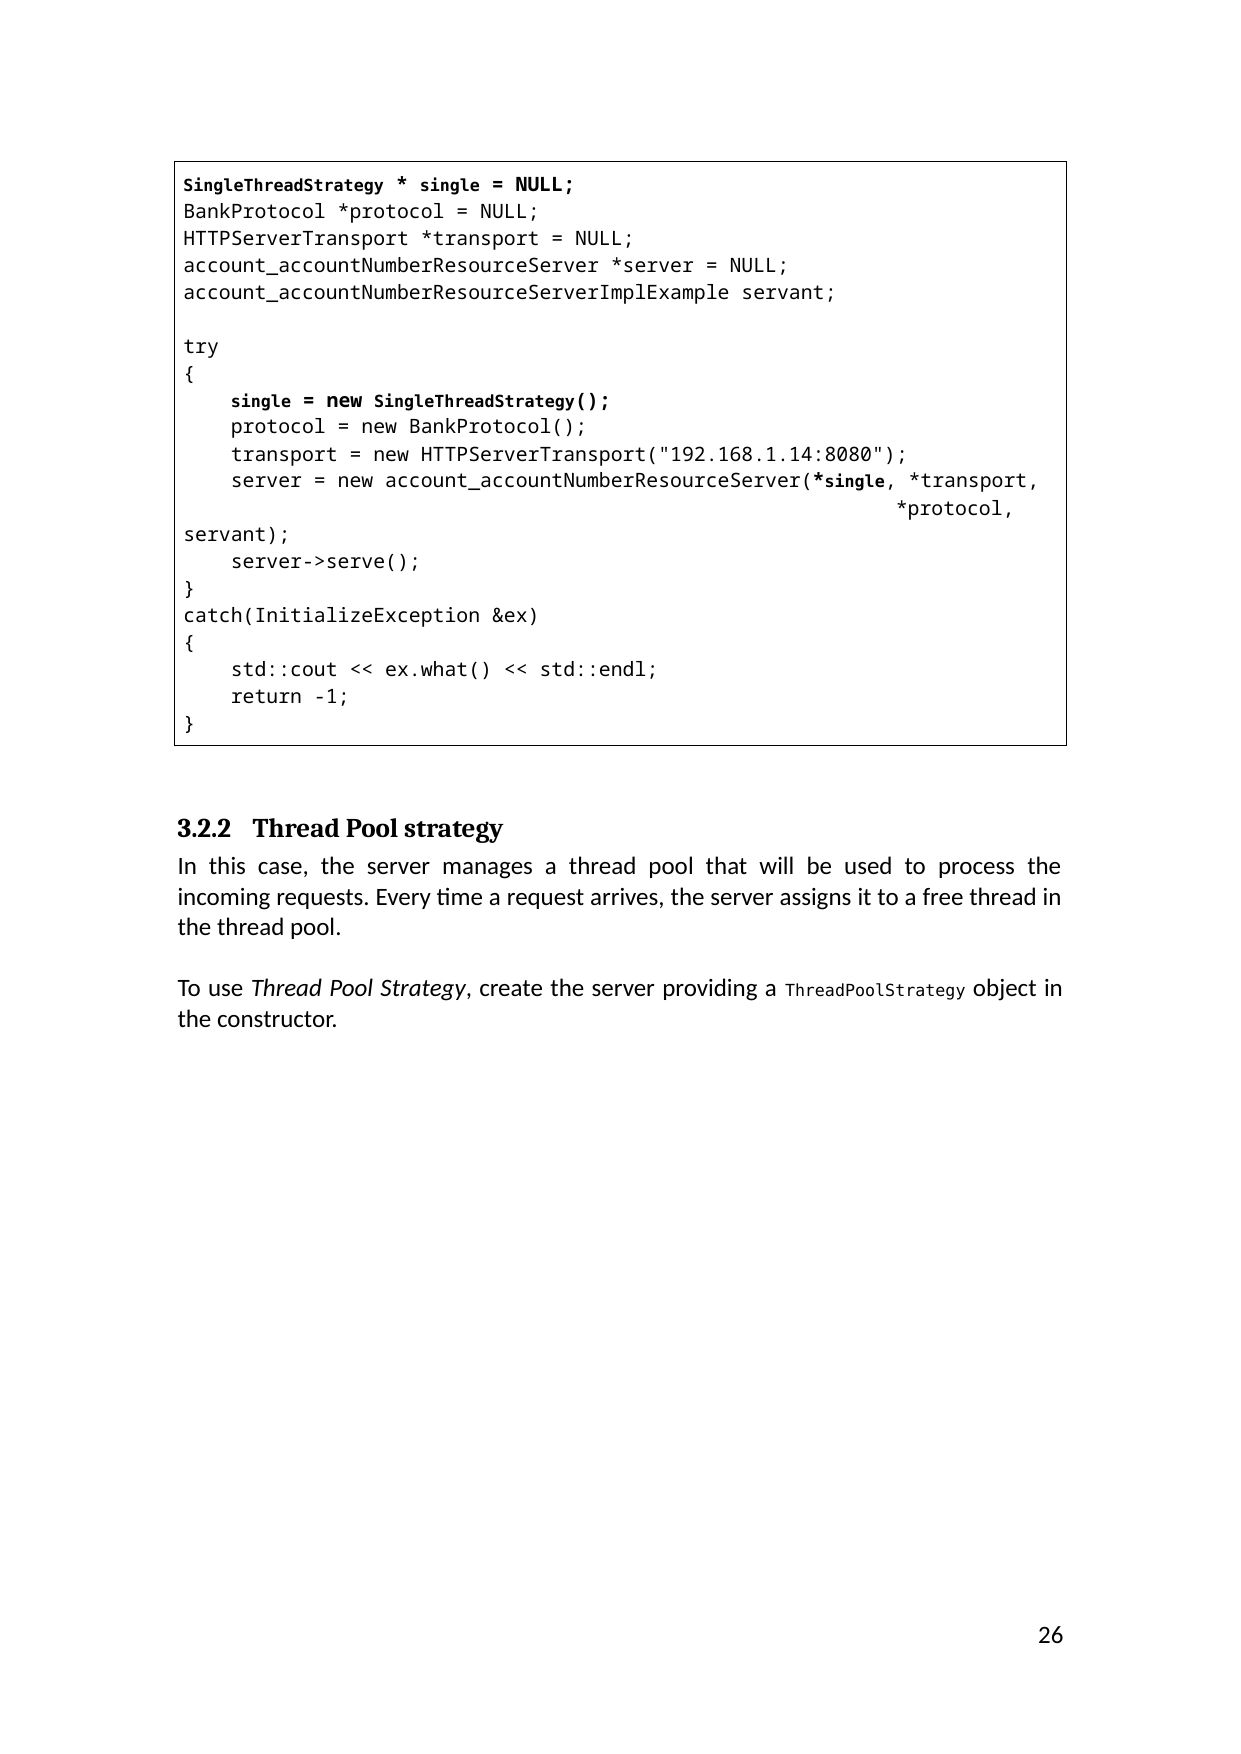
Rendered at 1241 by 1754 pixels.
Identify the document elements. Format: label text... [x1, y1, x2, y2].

text *protocol, servant); server->serve(); } catch(InitializeException &ex) { std::cout << ex.what() << std::endl; return -1; } [183, 494, 1057, 737]
subtitle Thread Pool strategy [177, 813, 1063, 844]
text To use Thread Pool Strategy, create the server providing a ThreadPoolStrategy object in the constructor. [177, 972, 1063, 1033]
text In this case, the server manages a thread pool that will be used to process the incoming requests. Every time a request arrives, the server assigns it to a free thread in the thread pool. [177, 850, 1063, 942]
text SingleThreadStrategy * single = NULL; BankProtocol *protocol = NULL; HTTPServerTransport *transport = NULL; account_accountNumberResourceServer *server = NULL; account_accountNumberResourceServerImplExample servant; try { single = new SingleThreadStrategy(); protocol = new BankProtocol(); transport = new HTTPServerTransport("192.168.1.14:8080"); server = new account_accountNumberResourceServer(*single, *transport, [183, 170, 1057, 494]
